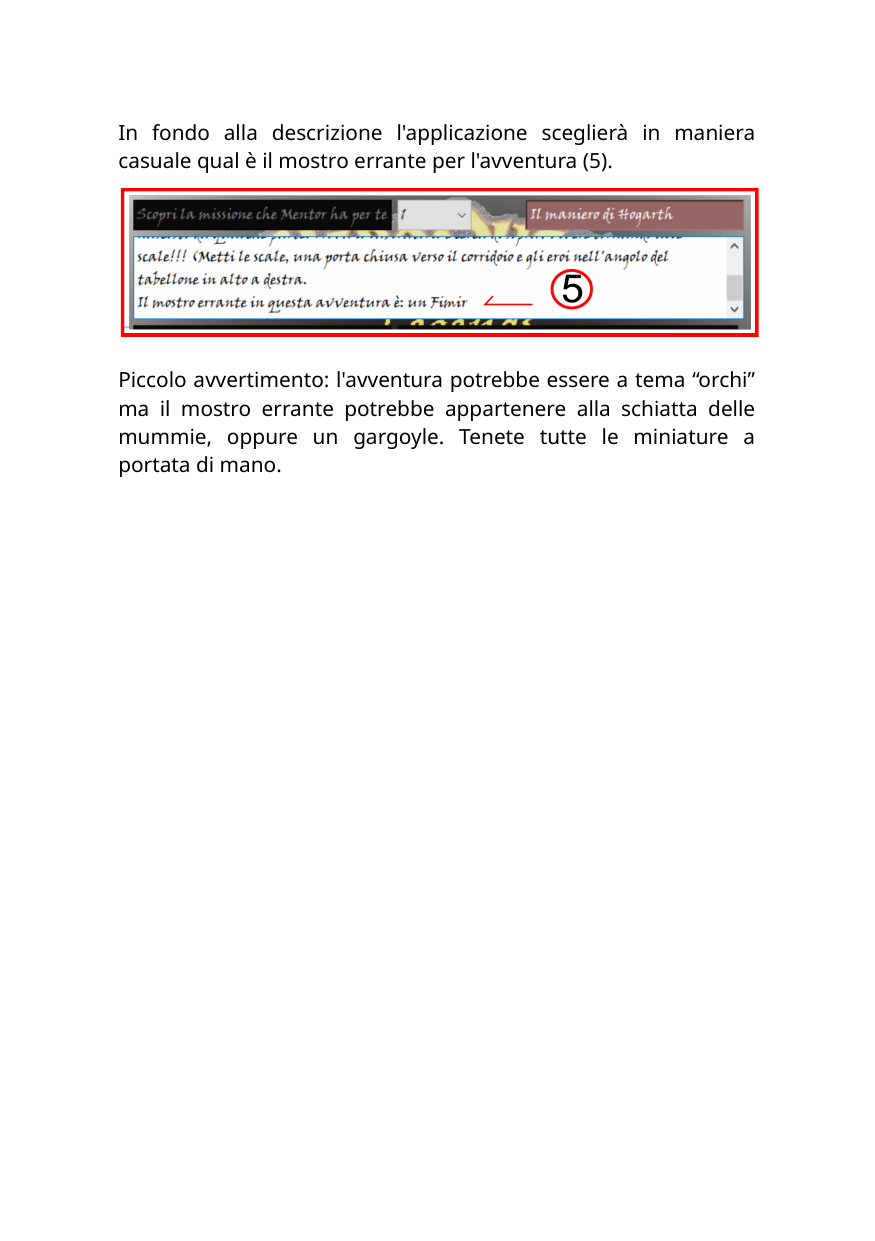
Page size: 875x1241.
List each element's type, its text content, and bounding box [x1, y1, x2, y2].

picture [120, 188, 759, 337]
text Piccolo avvertimento: l'avventura potrebbe essere a tema “orchi” ma il mostro errante potrebbe appartenere alla schiatta delle mummie, oppure un gargoyle. Tenete tutte le miniature a portata di mano. [118, 365, 756, 479]
text In fondo alla descrizione l'applicazione sceglierà in maniera casuale qual è il mostro errante per l'avventura (5). [118, 118, 756, 175]
